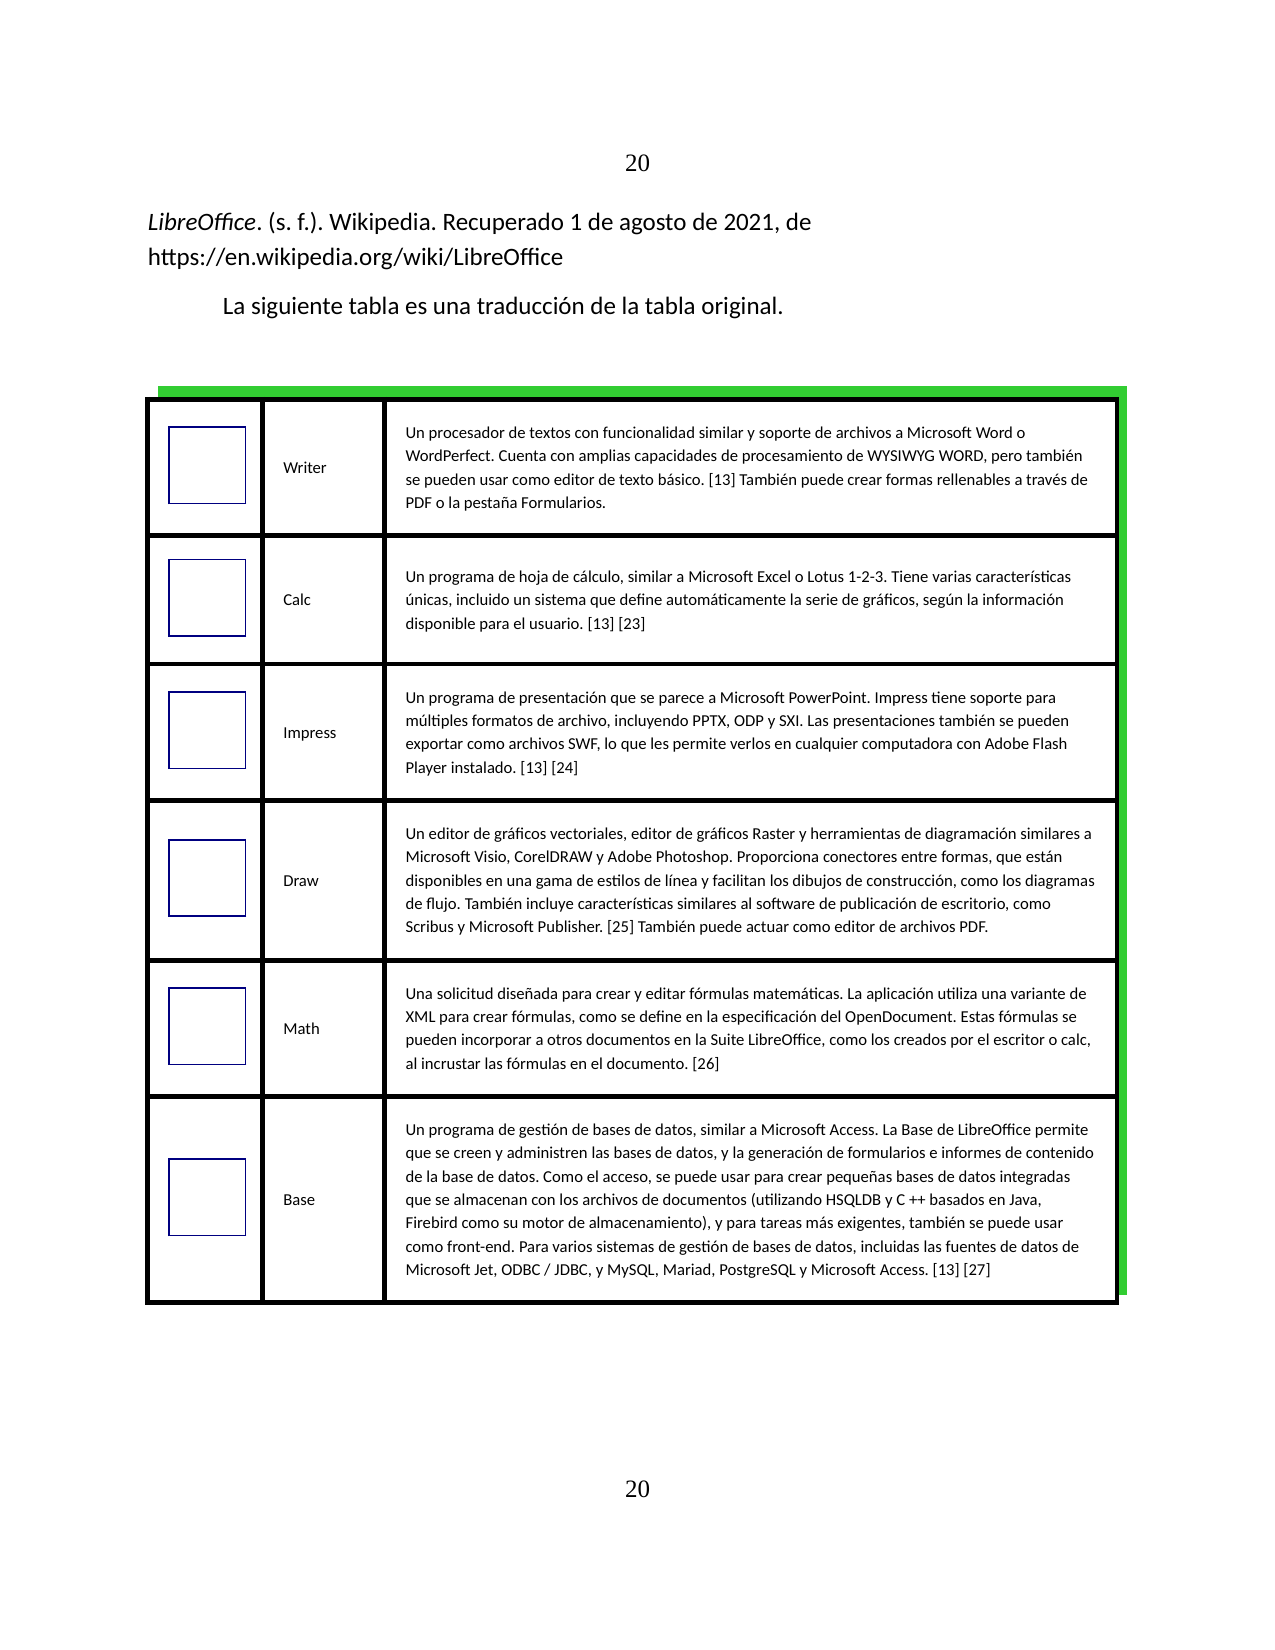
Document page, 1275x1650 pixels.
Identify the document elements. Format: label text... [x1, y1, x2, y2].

table_cell Base [265, 1099, 382, 1300]
table_header [150, 402, 260, 533]
table_cell Impress [265, 666, 382, 798]
table_cell Un programa de hoja de cálculo, similar a Microsoft Excel o Lotus 1-2-3. Tiene varias características únicas, incluido un sistema que define automáticamente la serie de gráficos, según la información disponible para el usuario. [13] [23] [387, 538, 1115, 662]
table_cell [150, 963, 260, 1094]
table_cell Draw [265, 803, 382, 958]
table_cell [150, 538, 260, 662]
table_cell Un programa de gestión de bases de datos, similar a Microsoft Access. La Base de LibreOffice permite que se creen y administren las bases de datos, y la generación de formularios e informes de contenido de la base de datos. Como el acceso, se puede usar para crear pequeñas bases de datos integradas que se almacenan con los archivos de documentos (utilizando HSQLDB y C ++ basados en Java, Firebird como su motor de almacenamiento), y para tareas más exigentes, también se puede usar como front-end. Para varios sistemas de gestión de bases de datos, incluidas las fuentes de datos de Microsoft Jet, ODBC / JDBC, y MySQL, Mariad, PostgreSQL y Microsoft Access. [13] [27] [387, 1099, 1115, 1300]
table_header Writer [265, 402, 382, 533]
table_cell Math [265, 963, 382, 1094]
text La siguiente tabla es una traducción de la tabla original. [223, 290, 1127, 321]
table_cell Un editor de gráficos vectoriales, editor de gráficos Raster y herramientas de diagramación similares a Microsoft Visio, CorelDRAW y Adobe Photoshop. Proporciona conectores entre formas, que están disponibles en una gama de estilos de línea y facilitan los dibujos de construcción, como los diagramas de flujo. También incluye características similares al software de publicación de escritorio, como Scribus y Microsoft Publisher. [25] También puede actuar como editor de archivos PDF. [387, 803, 1115, 958]
table_cell [150, 1099, 260, 1300]
table_cell [150, 803, 260, 958]
table_cell Una solicitud diseñada para crear y editar fórmulas matemáticas. La aplicación utiliza una variante de XML para crear fórmulas, como se define en la especificación del OpenDocument. Estas fórmulas se pueden incorporar a otros documentos en la Suite LibreOffice, como los creados por el escritor o calc, al incrustar las fórmulas en el documento. [26] [387, 963, 1115, 1094]
table_cell Calc [265, 538, 382, 662]
text LibreOffice. (s. f.). Wikipedia. Recuperado 1 de agosto de 2021, de https://en.wikipedia.org/wiki/LibreOffice [148, 206, 1127, 271]
table_cell Un programa de presentación que se parece a Microsoft PowerPoint. Impress tiene soporte para múltiples formatos de archivo, incluyendo PPTX, ODP y SXI. Las presentaciones también se pueden exportar como archivos SWF, lo que les permite verlos en cualquier computadora con Adobe Flash Player instalado. [13] [24] [387, 666, 1115, 798]
table_cell [150, 666, 260, 798]
table_header Un procesador de textos con funcionalidad similar y soporte de archivos a Microsoft Word o WordPerfect. Cuenta con amplias capacidades de procesamiento de WYSIWYG WORD, pero también se pueden usar como editor de texto básico. [13] También puede crear formas rellenables a través de PDF o la pestaña Formularios. [387, 402, 1115, 533]
